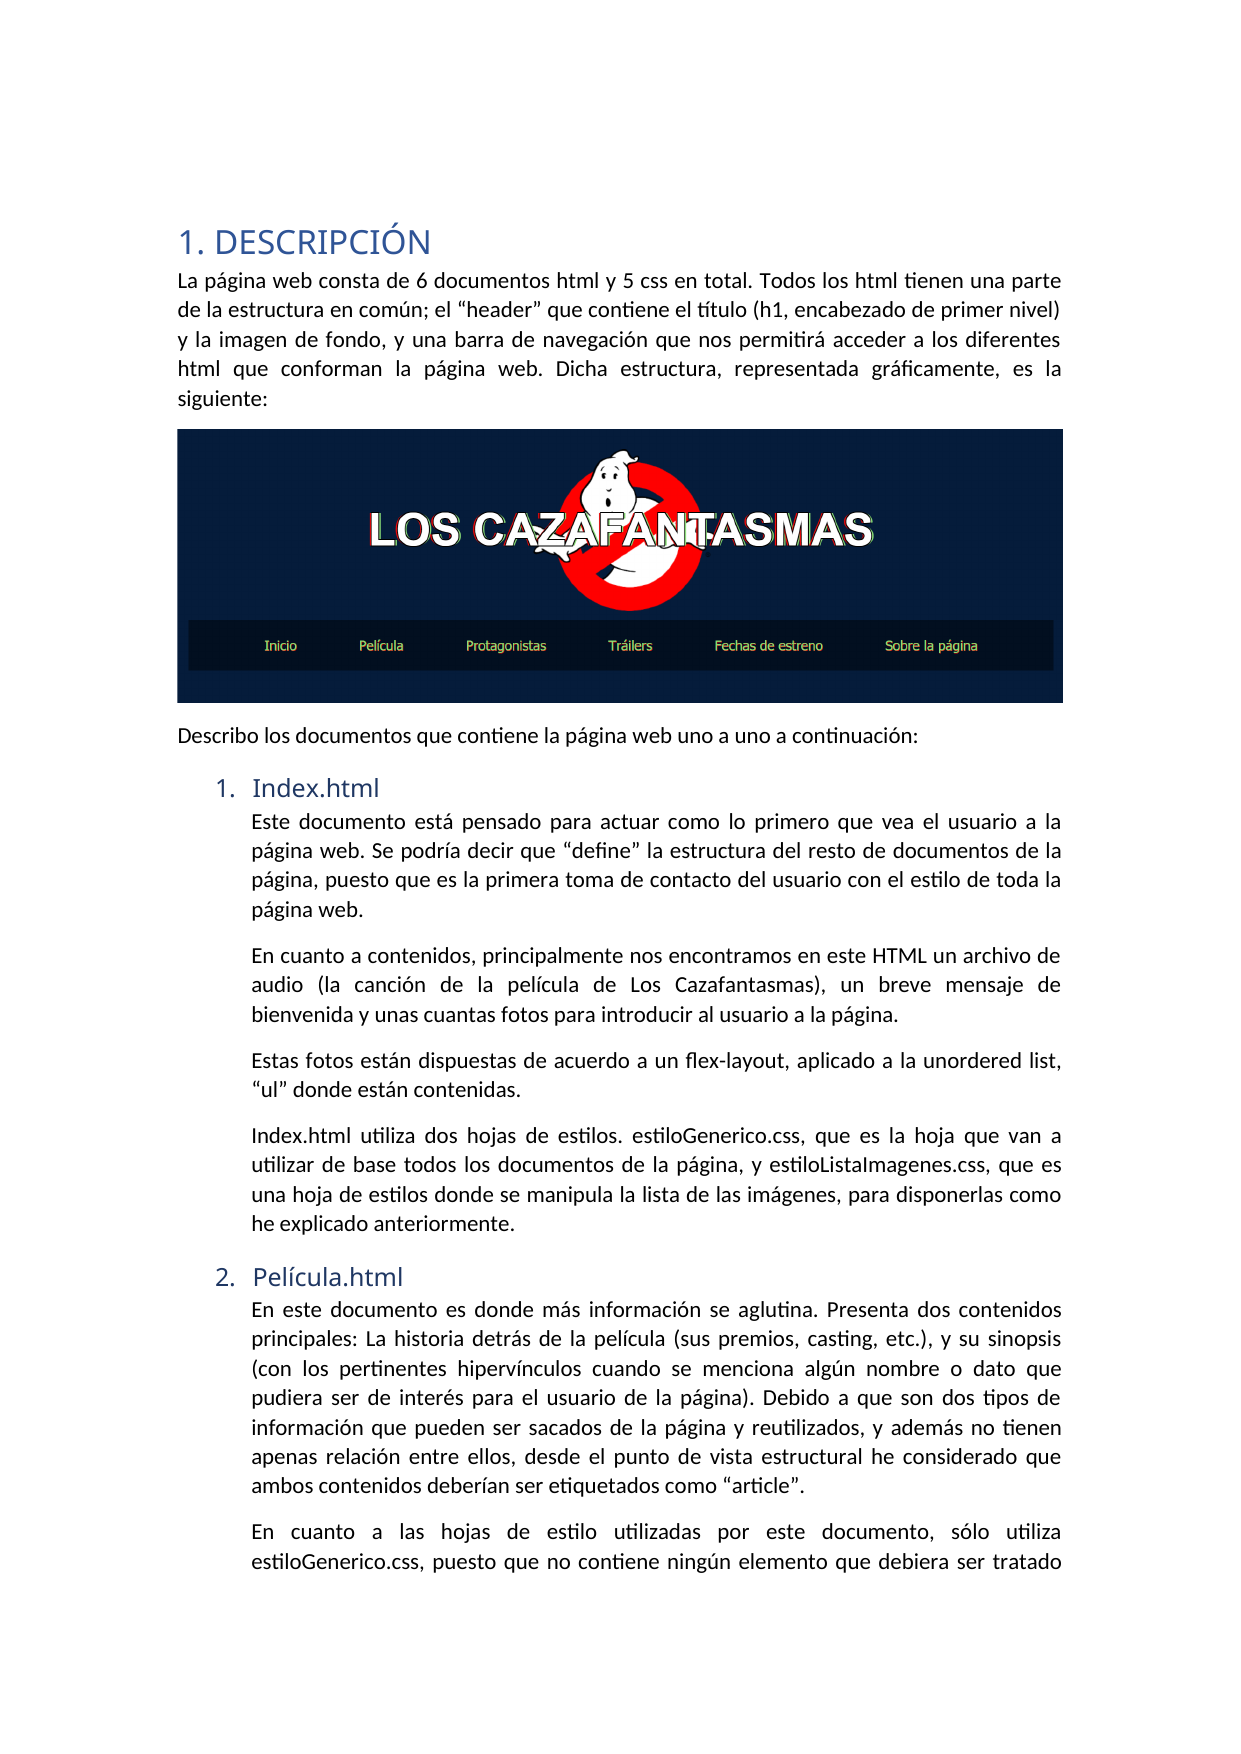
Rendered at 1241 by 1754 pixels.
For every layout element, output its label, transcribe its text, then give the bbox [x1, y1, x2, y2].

text Este documento está pensado para actuar como lo primero que vea el usuario a la página web. Se podría decir que “define” la estructura del resto de documentos de la página, puesto que es la primera toma de contacto del usuario con el estilo de toda la página web. [251, 807, 1063, 923]
text La página web consta de 6 documentos html y 5 css en total. Todos los html tienen una parte de la estructura en común; el “header” que contiene el título (h1, encabezado de primer nivel) y la imagen de fondo, y una barra de navegación que nos permitirá acceder a los diferentes html que conforman la página web. Dicha estructura, representada gráficamente, es la siguiente: [177, 266, 1063, 412]
list Película.html [215, 1259, 1063, 1293]
text Index.html utiliza dos hojas de estilos. estiloGenerico.css, que es la hoja que van a utilizar de base todos los documentos de la página, y estiloListaImagenes.css, que es una hoja de estilos donde se manipula la lista de las imágenes, para disponerlas como he explicado anteriormente. [251, 1121, 1063, 1237]
text Describo los documentos que contiene la página web uno a uno a continuación: [177, 721, 1063, 749]
subtitle 1. DESCRIPCIÓN [177, 219, 1063, 264]
text En cuanto a contenidos, principalmente nos encontramos en este HTML un archivo de audio (la canción de la película de Los Cazafantasmas), un breve mensaje de bienvenida y unas cuantas fotos para introducir al usuario a la página. [251, 941, 1063, 1028]
text En cuanto a las hojas de estilo utilizadas por este documento, sólo utiliza estiloGenerico.css, puesto que no contiene ningún elemento que debiera ser tratado [251, 1517, 1063, 1575]
text En este documento es donde más información se aglutina. Presenta dos contenidos principales: La historia detrás de la película (sus premios, casting, etc.), y su sinopsis (con los pertinentes hipervínculos cuando se menciona algún nombre o dato que pudiera ser de interés para el usuario de la página). Debido a que son dos tipos de información que pueden ser sacados de la página y reutilizados, y además no tienen apenas relación entre ellos, desde el punto de vista estructural he considerado que ambos contenidos deberían ser etiquetados como “article”. [251, 1295, 1063, 1499]
list Index.html [215, 771, 1063, 805]
text Estas fotos están dispuestas de acuerdo a un flex-layout, aplicado a la unordered list, “ul” donde están contenidas. [251, 1046, 1063, 1103]
